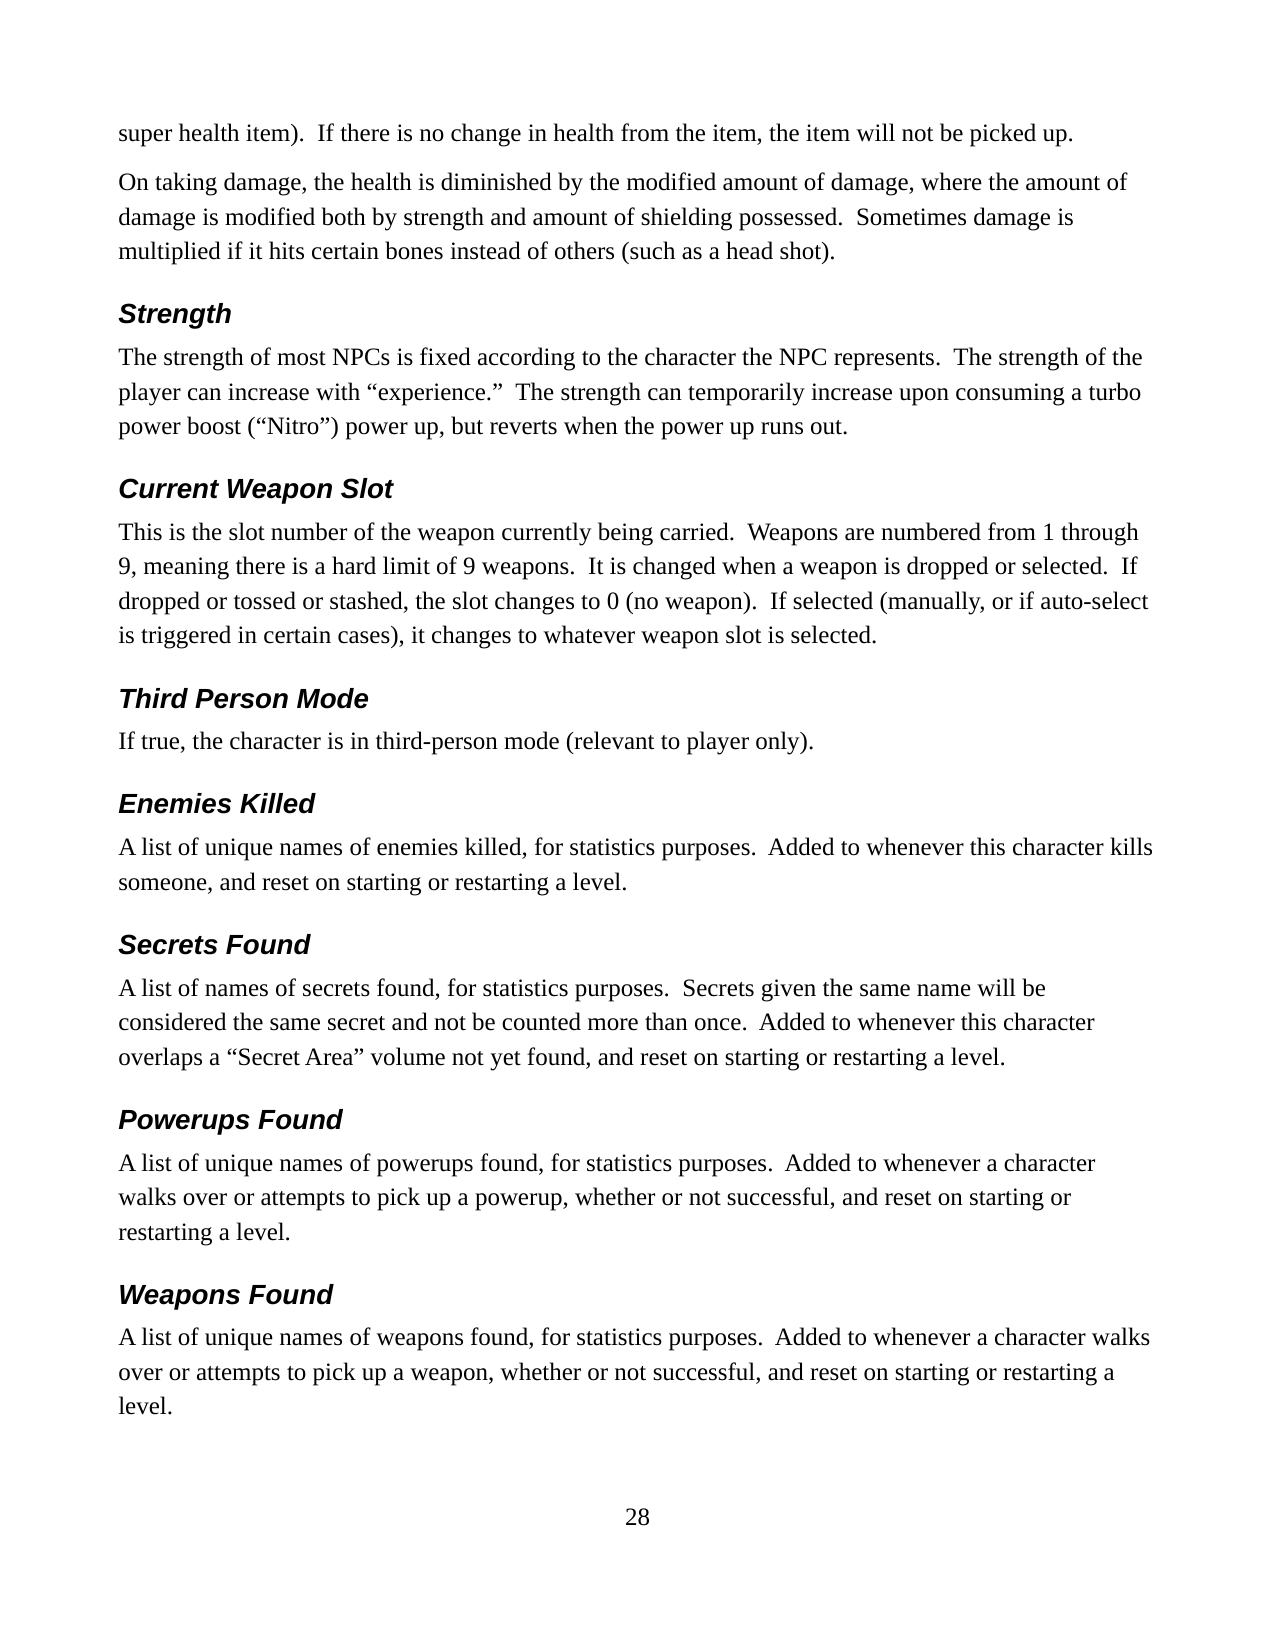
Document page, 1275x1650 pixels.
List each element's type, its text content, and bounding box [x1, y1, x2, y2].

subtitle Strength [118, 298, 1157, 329]
subtitle Third Person Mode [118, 682, 1157, 714]
subtitle Current Weapon Slot [118, 473, 1157, 504]
text super health item). If there is no change in health from the item, the item will not be picked up. [118, 118, 1157, 147]
subtitle Weapons Found [118, 1278, 1157, 1310]
subtitle Enemies Killed [118, 788, 1157, 820]
text A list of names of secrets found, for statistics purposes. Secrets given the same name will be considered the same secret and not be counted more than once. Added to whenever this character overlaps a “Secret Area” volume not yet found, and reset on starting or restarting a level. [118, 973, 1157, 1070]
text The strength of most NPCs is fixed according to the character the NPC represents. The strength of the player can increase with “experience.” The strength can temporarily increase upon consuming a turbo power boost (“Nitro”) power up, but reverts when the power up runs out. [118, 342, 1157, 440]
text This is the slot number of the weapon currently being carried. Weapons are numbered from 1 through 9, meaning there is a hard limit of 9 weapons. It is changed when a weapon is dropped or selected. If dropped or tossed or stashed, the slot changes to 0 (no weapon). If selected (manually, or if auto-select is triggered in certain cases), it changes to whatever weapon slot is selected. [118, 517, 1157, 649]
subtitle Secrets Found [118, 928, 1157, 960]
text A list of unique names of enemies killed, for statistics purposes. Added to whenever this character kills someone, and reset on starting or restarting a level. [118, 832, 1157, 896]
text If true, the character is in third-person mode (relevant to player only). [118, 726, 1157, 755]
text A list of unique names of powerups found, for statistics purposes. Added to whenever a character walks over or attempts to pick up a powerup, whether or not successful, and reset on starting or restarting a level. [118, 1148, 1157, 1245]
text A list of unique names of weapons found, for statistics purposes. Added to whenever a character walks over or attempts to pick up a weapon, whether or not successful, and reset on starting or restarting a level. [118, 1322, 1157, 1420]
text On taking damage, the health is diminished by the modified amount of damage, where the amount of damage is modified both by strength and amount of shielding possessed. Sometimes damage is multiplied if it hits certain bones instead of others (such as a head shot). [118, 167, 1157, 265]
subtitle Powerups Found [118, 1103, 1157, 1135]
